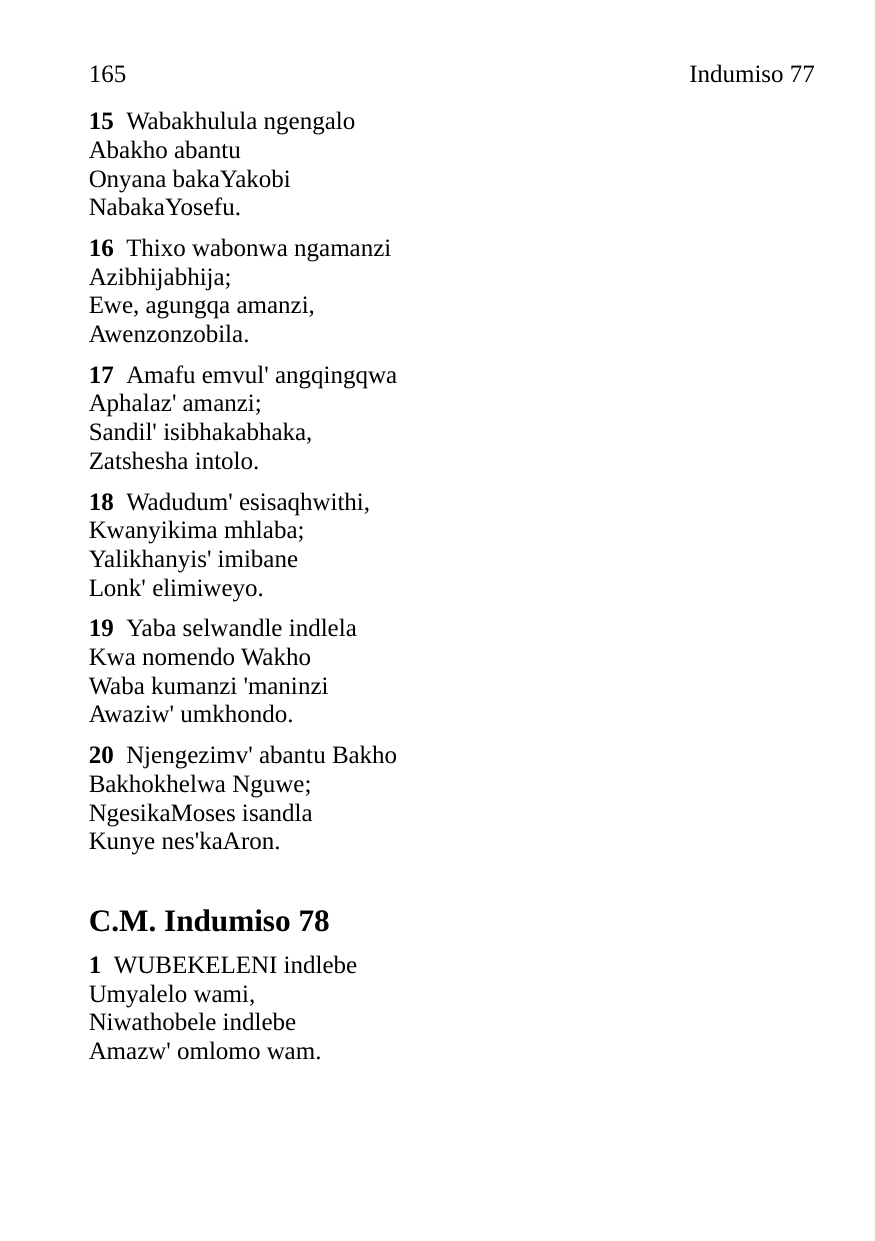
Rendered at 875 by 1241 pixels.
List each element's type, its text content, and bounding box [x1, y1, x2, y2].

text 19 Yaba selwandle indlela [88, 613, 815, 642]
text Zatshesha intolo. [88, 446, 815, 475]
text Waba kumanzi 'maninzi [88, 671, 815, 699]
text Sandil' isibhakabhaka, [88, 417, 815, 446]
text Umyalelo wami, [88, 979, 815, 1007]
text NabakaYosefu. [88, 192, 815, 221]
text 18 Wadudum' esisaqhwithi, [88, 487, 815, 515]
text 15 Wabakhulula ngengalo [88, 106, 815, 135]
text Kwa nomendo Wakho [88, 642, 815, 671]
text Awenzonzobila. [88, 319, 815, 348]
text Lonk' elimiweyo. [88, 573, 815, 602]
text Awaziw' umkhondo. [88, 699, 815, 728]
text NgesikaMoses isandla [88, 798, 815, 826]
text Amazw' omlomo wam. [88, 1036, 815, 1065]
text Kwanyikima mhlaba; [88, 515, 815, 544]
text Bakhokhelwa Nguwe; [88, 769, 815, 798]
text Azibhijabhija; [88, 262, 815, 291]
text C.M. Indumiso 78 [88, 902, 815, 938]
text Yalikhanyis' imibane [88, 544, 815, 573]
text Aphalaz' amanzi; [88, 388, 815, 417]
text Onyana bakaYakobi [88, 164, 815, 192]
text Kunye nes'kaAron. [88, 826, 815, 855]
text 1 WUBEKELENI indlebe [88, 950, 815, 979]
text Ewe, agungqa amanzi, [88, 291, 815, 319]
text Niwathobele indlebe [88, 1007, 815, 1036]
text Abakho abantu [88, 135, 815, 164]
text 20 Njengezimv' abantu Bakho [88, 740, 815, 769]
text 17 Amafu emvul' angqingqwa [88, 360, 815, 388]
text 16 Thixo wabonwa ngamanzi [88, 233, 815, 262]
